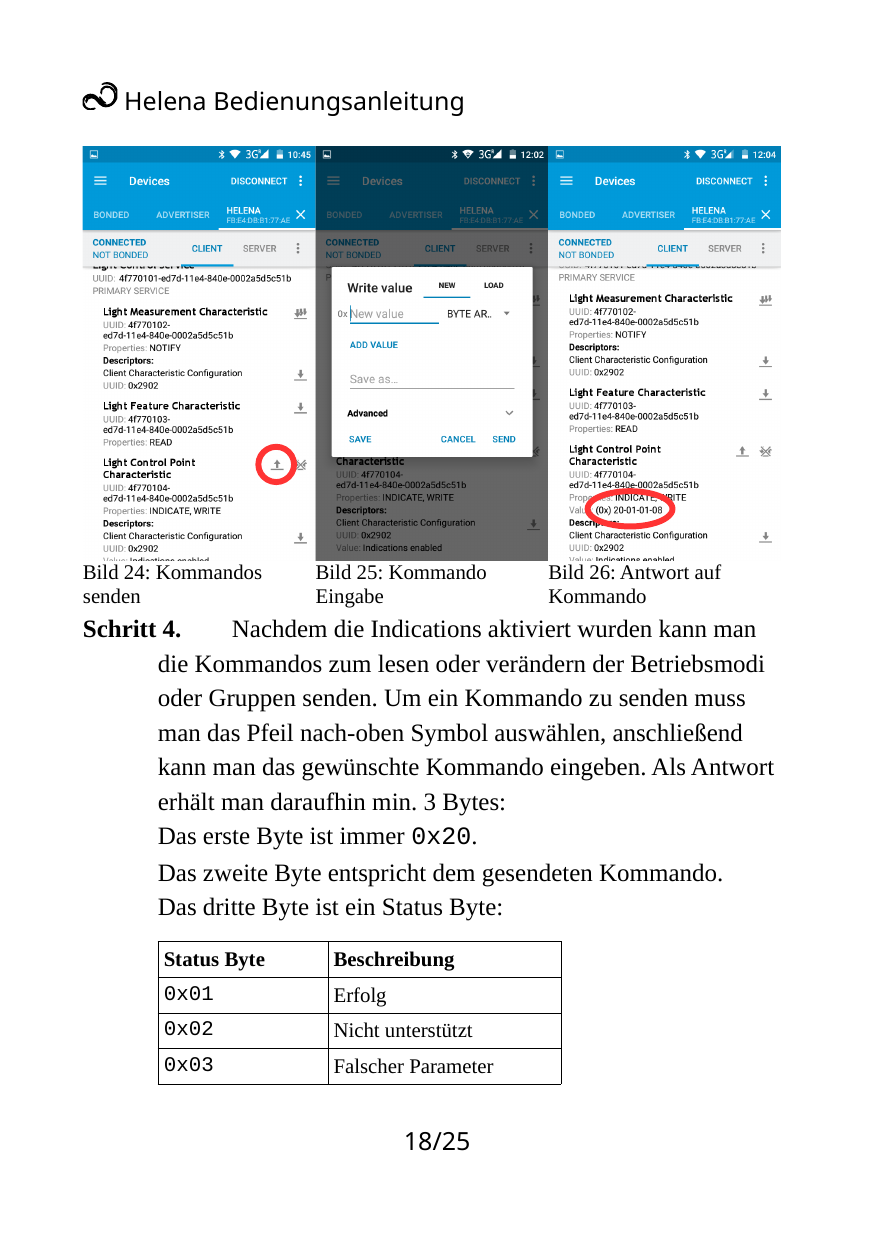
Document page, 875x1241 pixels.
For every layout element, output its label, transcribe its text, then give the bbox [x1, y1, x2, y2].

picture [232, 208, 240, 213]
list Bild 26: Antwort auf Kommando [548, 561, 781, 608]
table_header Status Byte [159, 942, 328, 977]
table_cell Erfolg [329, 978, 561, 1012]
table_header Beschreibung [329, 942, 561, 977]
picture [494, 152, 501, 158]
table_cell 0x02 [159, 1014, 328, 1048]
picture [464, 150, 472, 155]
table_cell Nicht unterstützt [329, 1014, 561, 1048]
picture [277, 150, 282, 158]
picture [465, 208, 473, 213]
picture [82, 229, 781, 561]
picture [231, 150, 239, 157]
picture [495, 178, 505, 184]
picture [261, 152, 268, 158]
list Bild 25: Kommando Eingabe [315, 561, 548, 608]
picture [696, 150, 704, 157]
picture [262, 178, 272, 184]
picture [510, 150, 515, 158]
list Nachdem die Indications aktiviert wurden kann man die Kommandos zum lesen oder verändern der Betriebsmodi oder Gruppen senden. Um ein Kommando zu senden muss man das Pfeil nach-oben Symbol auswählen, anschließend kann man das gewünschte Kommando eingeben. Als Antwort erhält man daraufhin min. 3 Bytes: Das erste Byte ist immer 0x20. Das zweite Byte entspricht dem gesendeten Kommando. Das dritte Byte ist ein Status Byte: [83, 147, 791, 921]
table_cell Falscher Parameter [329, 1049, 561, 1084]
table_cell 0x01 [159, 978, 328, 1012]
list Bild 24: Kommandos senden [83, 561, 315, 608]
table_cell 0x03 [159, 1049, 328, 1084]
